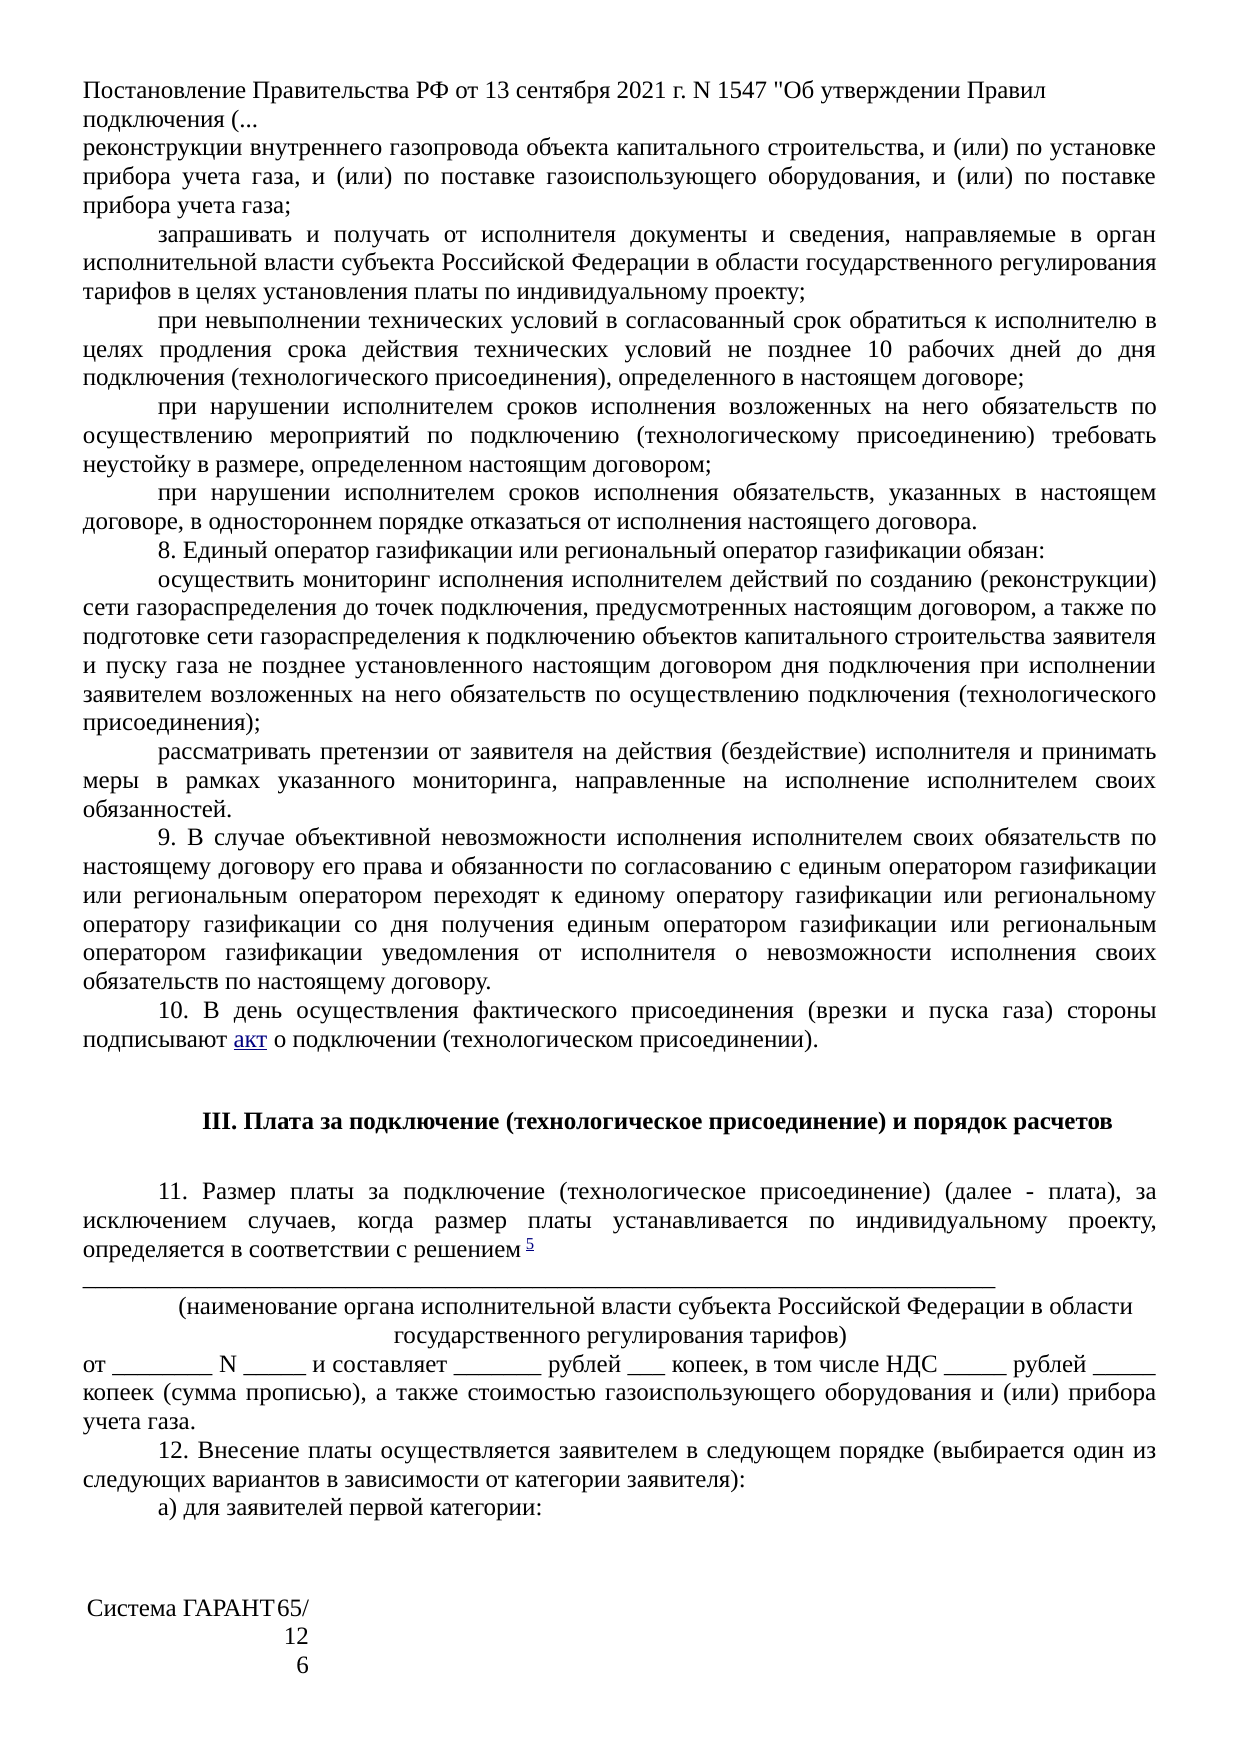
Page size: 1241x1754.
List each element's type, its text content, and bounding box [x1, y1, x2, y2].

text (наименование органа исполнительной власти субъекта Российской Федерации в области государственного регулирования тарифов) [83, 1291, 1157, 1349]
text при нарушении исполнителем сроков исполнения возложенных на него обязательств по осуществлению мероприятий по подключению (технологическому присоединению) требовать неустойку в размере, определенном настоящим договором; [83, 391, 1157, 477]
text _________________________________________________________________________ [83, 1262, 1157, 1291]
text осуществить мониторинг исполнения исполнителем действий по созданию (реконструкции) сети газораспределения до точек подключения, предусмотренных настоящим договором, а также по подготовке сети газораспределения к подключению объектов капитального строительства заявителя и пуску газа не позднее установленного настоящим договором дня подключения при исполнении заявителем возложенных на него обязательств по осуществлению подключения (технологического присоединения); [83, 564, 1157, 736]
text от ________ N _____ и составляет _______ рублей ___ копеек, в том числе НДС _____ рублей _____ копеек (сумма прописью), а также стоимостью газоиспользующего оборудования и (или) прибора учета газа. [83, 1349, 1157, 1435]
text а) для заявителей первой категории: [83, 1492, 1157, 1521]
text 12. Внесение платы осуществляется заявителем в следующем порядке (выбирается один из следующих вариантов в зависимости от категории заявителя): [83, 1435, 1157, 1492]
text запрашивать и получать от исполнителя документы и сведения, направляемые в орган исполнительной власти субъекта Российской Федерации в области государственного регулирования тарифов в целях установления платы по индивидуальному проекту; [83, 219, 1157, 305]
text рассматривать претензии от заявителя на действия (бездействие) исполнителя и принимать меры в рамках указанного мониторинга, направленные на исполнение исполнителем своих обязанностей. [83, 736, 1157, 822]
text при невыполнении технических условий в согласованный срок обратиться к исполнителю в целях продления срока действия технических условий не позднее 10 рабочих дней до дня подключения (технологического присоединения), определенного в настоящем договоре; [83, 305, 1157, 391]
text 8. Единый оператор газификации или региональный оператор газификации обязан: [83, 535, 1157, 564]
text 11. Размер платы за подключение (технологическое присоединение) (далее - плата), за исключением случаев, когда размер платы устанавливается по индивидуальному проекту, определяется в соответствии с решением 5 [83, 1176, 1157, 1262]
text 9. В случае объективной невозможности исполнения исполнителем своих обязательств по настоящему договору его права и обязанности по согласованию с единым оператором газификации или региональным оператором переходят к единому оператору газификации или региональному оператору газификации со дня получения единым оператором газификации или региональным оператором газификации уведомления от исполнителя о невозможности исполнения своих обязательств по настоящему договору. [83, 822, 1157, 995]
subtitle III. Плата за подключение (технологическое присоединение) и порядок расчетов [83, 1106, 1157, 1135]
text при нарушении исполнителем сроков исполнения обязательств, указанных в настоящем договоре, в одностороннем порядке отказаться от исполнения настоящего договора. [83, 477, 1157, 535]
text реконструкции внутреннего газопровода объекта капитального строительства, и (или) по установке прибора учета газа, и (или) по поставке газоиспользующего оборудования, и (или) по поставке прибора учета газа; [83, 132, 1157, 219]
text 10. В день осуществления фактического присоединения (врезки и пуска газа) стороны подписывают акт о подключении (технологическом присоединении). [83, 995, 1157, 1052]
